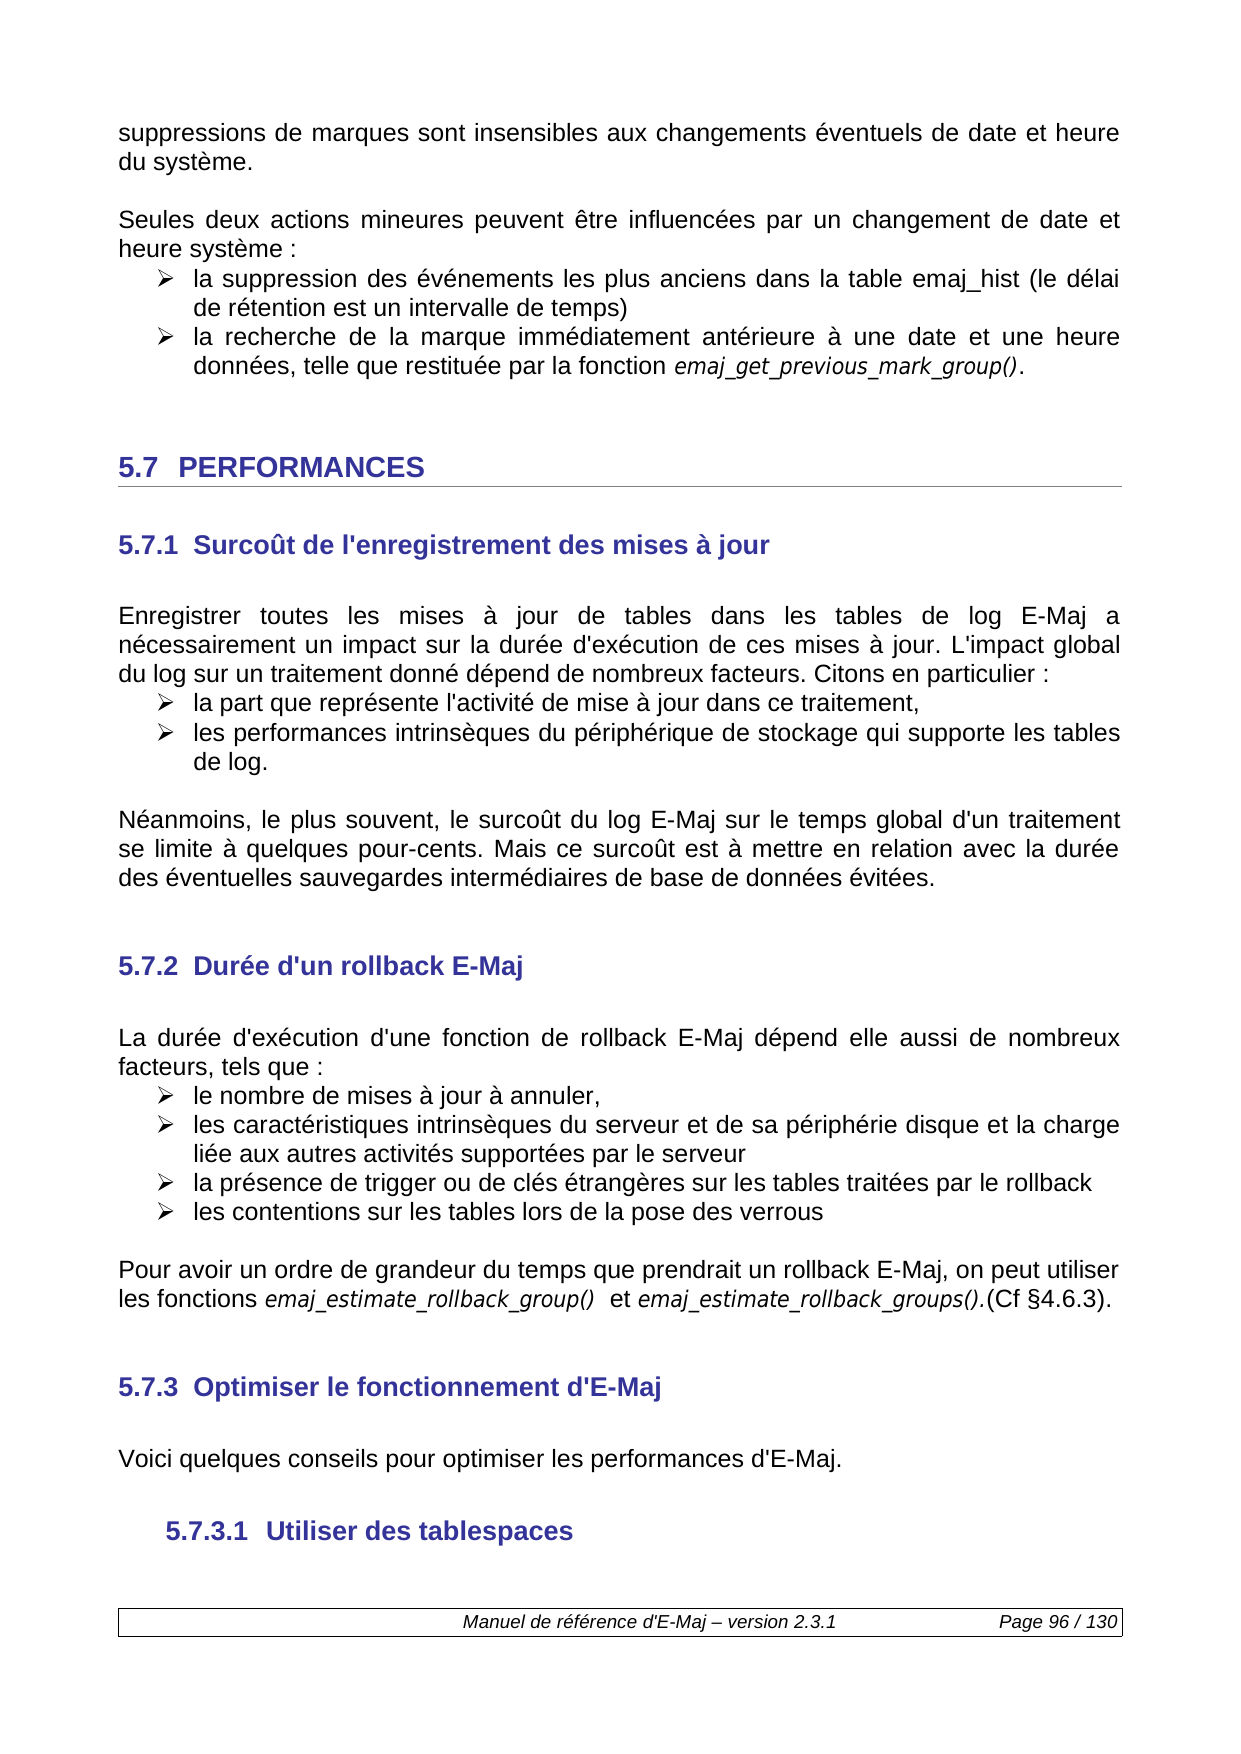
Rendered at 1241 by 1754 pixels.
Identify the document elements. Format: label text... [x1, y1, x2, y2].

subtitle Optimiser le fonctionnement d'E-Maj [118, 1371, 1122, 1402]
subtitle Performances [118, 450, 1122, 486]
subtitle Utiliser des tablespaces [165, 1514, 1122, 1546]
list la recherche de la marque immédiatement antérieure à une date et une heure données, telle que restituée par la fonction emaj_get_previous_mark_group(). [156, 322, 1122, 380]
list la part que représente l'activité de mise à jour dans ce traitement, [156, 688, 1122, 717]
text Seules deux actions mineures peuvent être influencées par un changement de date et heure système : [118, 205, 1122, 263]
text Pour avoir un ordre de grandeur du temps que prendrait un rollback E-Maj, on peut utiliser les fonctions emaj_estimate_rollback_group() et emaj_estimate_rollback_groups().(Cf §4.6.3). [118, 1255, 1122, 1313]
list les contentions sur les tables lors de la pose des verrous [156, 1197, 1122, 1226]
text suppressions de marques sont insensibles aux changements éventuels de date et heure du système. [118, 118, 1122, 176]
text La durée d'exécution d'une fonction de rollback E-Maj dépend elle aussi de nombreux facteurs, tels que : [118, 1022, 1122, 1081]
list la suppression des événements les plus anciens dans la table emaj_hist (le délai de rétention est un intervalle de temps) [156, 263, 1122, 322]
list le nombre de mises à jour à annuler, [156, 1081, 1122, 1110]
subtitle Durée d'un rollback E-Maj [118, 950, 1122, 981]
text Enregistrer toutes les mises à jour de tables dans les tables de log E-Maj a nécessairement un impact sur la durée d'exécution de ces mises à jour. L'impact global du log sur un traitement donné dépend de nombreux facteurs. Citons en particulier : [118, 601, 1122, 688]
list les performances intrinsèques du périphérique de stockage qui supporte les tables de log. [156, 717, 1122, 776]
subtitle Surcoût de l'enregistrement des mises à jour [118, 528, 1122, 559]
text Voici quelques conseils pour optimiser les performances d'E-Maj. [118, 1444, 1122, 1473]
text Néanmoins, le plus souvent, le surcoût du log E-Maj sur le temps global d'un traitement se limite à quelques pour-cents. Mais ce surcoût est à mettre en relation avec la durée des éventuelles sauvegardes intermédiaires de base de données évitées. [118, 804, 1122, 892]
list les caractéristiques intrinsèques du serveur et de sa périphérie disque et la charge liée aux autres activités supportées par le serveur [156, 1110, 1122, 1168]
list la présence de trigger ou de clés étrangères sur les tables traitées par le rollback [156, 1168, 1122, 1197]
